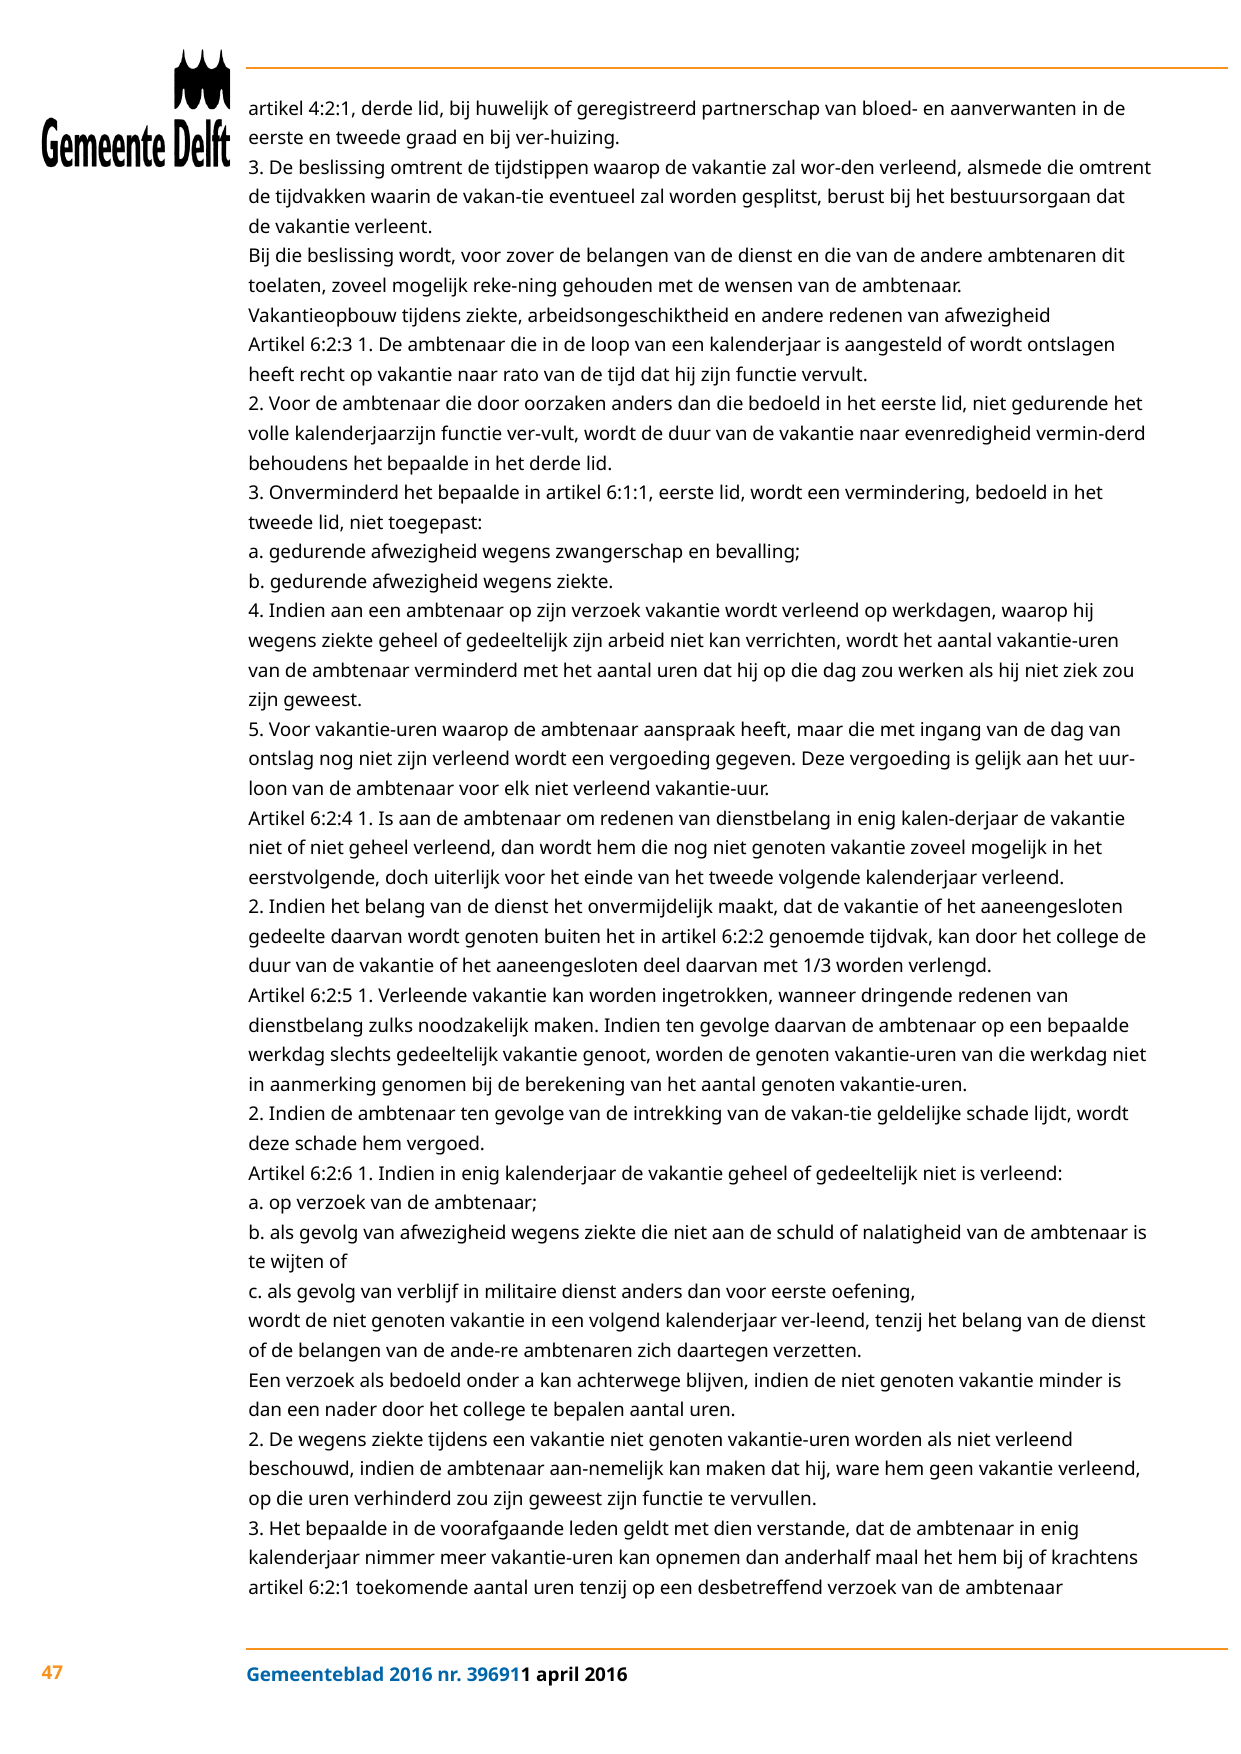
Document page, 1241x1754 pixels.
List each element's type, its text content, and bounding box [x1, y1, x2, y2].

text c. als gevolg van verblijf in militaire dienst anders dan voor eerste oefening, [248, 1278, 1152, 1304]
text Artikel 6:2:6 1. Indien in enig kalenderjaar de vakantie geheel of gedeeltelijk niet is verleend: [248, 1160, 1152, 1186]
text b. gedurende afwezigheid wegens ziekte. [248, 568, 1152, 594]
text 3. Onverminderd het bepaalde in artikel 6:1:1, eerste lid, wordt een vermindering, bedoeld in het tweede lid, niet toegepast: [248, 479, 1152, 535]
text Artikel 6:2:3 1. De ambtenaar die in de loop van een kalenderjaar is aangesteld of wordt ontslagen heeft recht op vakantie naar rato van de tijd dat hij zijn functie vervult. [248, 331, 1152, 387]
text Vakantieopbouw tijdens ziekte, arbeidsongeschiktheid en andere redenen van afwezigheid [248, 302, 1152, 328]
text 4. Indien aan een ambtenaar op zijn verzoek vakantie wordt verleend op werkdagen, waarop hij wegens ziekte geheel of gedeeltelijk zijn arbeid niet kan verrichten, wordt het aantal vakantie-uren van de ambtenaar verminderd met het aantal uren dat hij op die dag zou werken als hij niet ziek zou zijn geweest. [248, 598, 1152, 712]
text 3. De beslissing omtrent de tijdstippen waarop de vakantie zal wor-den verleend, alsmede die omtrent de tijdvakken waarin de vakan-tie eventueel zal worden gesplitst, berust bij het bestuursorgaan dat de vakantie verleent. [248, 154, 1152, 239]
text 2. Indien de ambtenaar ten gevolge van de intrekking van de vakan-tie geldelijke schade lijdt, wordt deze schade hem vergoed. [248, 1101, 1152, 1156]
text Artikel 6:2:5 1. Verleende vakantie kan worden ingetrokken, wanneer dringende redenen van dienstbelang zulks noodzakelijk maken. Indien ten gevolge daarvan de ambtenaar op een bepaalde werkdag slechts gedeeltelijk vakantie genoot, worden de genoten vakantie-uren van die werkdag niet in aanmerking genomen bij de berekening van het aantal genoten vakantie-uren. [248, 982, 1152, 1097]
text b. als gevolg van afwezigheid wegens ziekte die niet aan de schuld of nalatigheid van de ambtenaar is te wijten of [248, 1219, 1152, 1274]
text wordt de niet genoten vakantie in een volgend kalenderjaar ver-leend, tenzij het belang van de dienst of de belangen van de ande-re ambtenaren zich daartegen verzetten. [248, 1308, 1152, 1363]
text 2. Indien het belang van de dienst het onvermijdelijk maakt, dat de vakantie of het aaneengesloten gedeelte daarvan wordt genoten buiten het in artikel 6:2:2 genoemde tijdvak, kan door het college de duur van de vakantie of het aaneengesloten deel daarvan met 1/3 worden verlengd. [248, 893, 1152, 978]
text Artikel 6:2:4 1. Is aan de ambtenaar om redenen van dienstbelang in enig kalen-derjaar de vakantie niet of niet geheel verleend, dan wordt hem die nog niet genoten vakantie zoveel mogelijk in het eerstvolgende, doch uiterlijk voor het einde van het tweede volgende kalenderjaar verleend. [248, 805, 1152, 890]
text a. op verzoek van de ambtenaar; [248, 1189, 1152, 1215]
picture [41, 47, 231, 172]
text 2. De wegens ziekte tijdens een vakantie niet genoten vakantie-uren worden als niet verleend beschouwd, indien de ambtenaar aan-nemelijk kan maken dat hij, ware hem geen vakantie verleend, op die uren verhinderd zou zijn geweest zijn functie te vervullen. [248, 1426, 1152, 1511]
text a. gedurende afwezigheid wegens zwangerschap en bevalling; [248, 538, 1152, 564]
text Bij die beslissing wordt, voor zover de belangen van de dienst en die van de andere ambtenaren dit toelaten, zoveel mogelijk reke-ning gehouden met de wensen van de ambtenaar. [248, 243, 1152, 298]
text artikel 4:2:1, derde lid, bij huwelijk of geregistreerd partnerschap van bloed- en aanverwanten in de eerste en tweede graad en bij ver-huizing. [248, 95, 1152, 150]
text 5. Voor vakantie-uren waarop de ambtenaar aanspraak heeft, maar die met ingang van de dag van ontslag nog niet zijn verleend wordt een vergoeding gegeven. Deze vergoeding is gelijk aan het uur-loon van de ambtenaar voor elk niet verleend vakantie-uur. [248, 716, 1152, 801]
text 3. Het bepaalde in de voorafgaande leden geldt met dien verstande, dat de ambtenaar in enig kalenderjaar nimmer meer vakantie-uren kan opnemen dan anderhalf maal het hem bij of krachtens artikel 6:2:1 toekomende aantal uren tenzij op een desbetreffend verzoek van de ambtenaar [248, 1515, 1152, 1600]
text Een verzoek als bedoeld onder a kan achterwege blijven, indien de niet genoten vakantie minder is dan een nader door het college te bepalen aantal uren. [248, 1367, 1152, 1422]
text 2. Voor de ambtenaar die door oorzaken anders dan die bedoeld in het eerste lid, niet gedurende het volle kalenderjaarzijn functie ver-vult, wordt de duur van de vakantie naar evenredigheid vermin-derd behoudens het bepaalde in het derde lid. [248, 391, 1152, 476]
